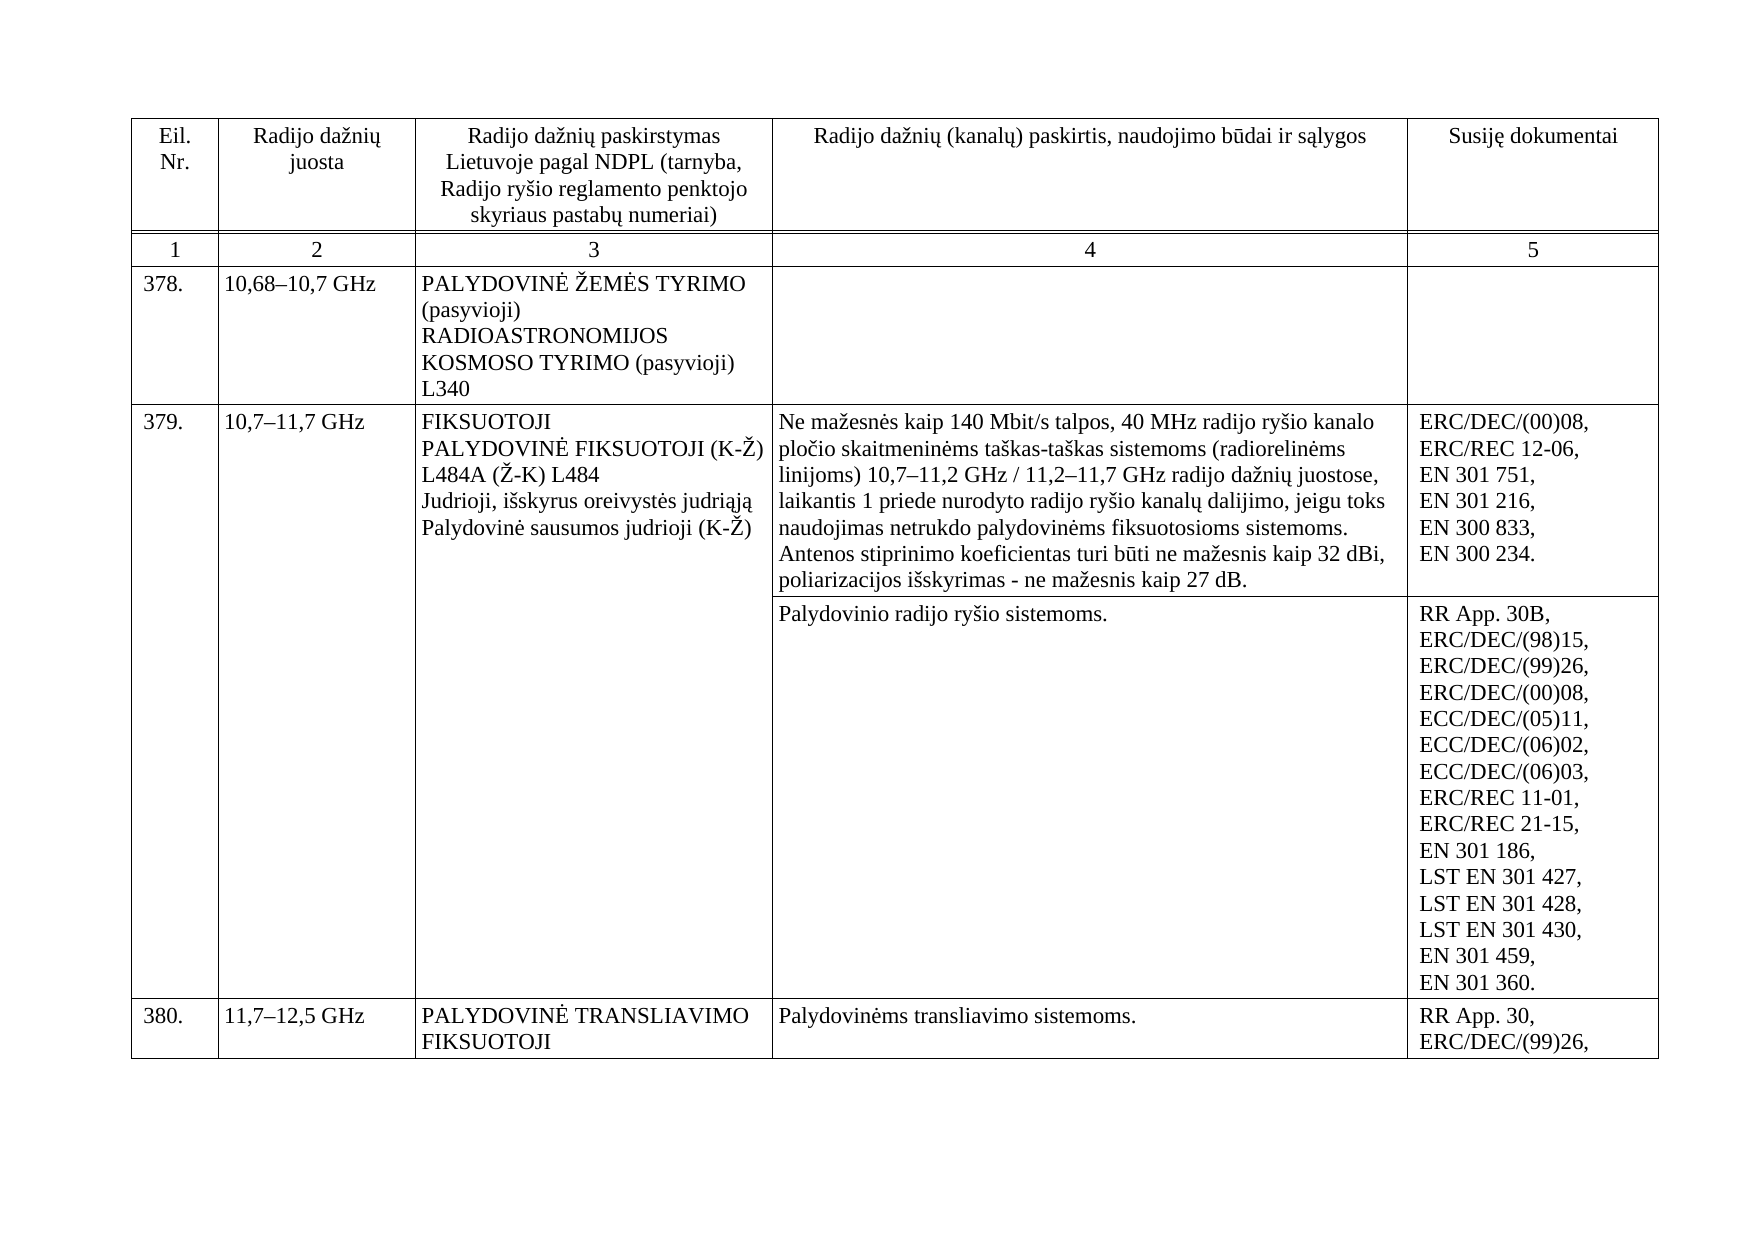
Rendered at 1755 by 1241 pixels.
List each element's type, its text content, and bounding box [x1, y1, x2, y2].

table_cell [1408, 267, 1658, 404]
table_cell 1 [132, 234, 218, 266]
table_header Radijo dažnių paskirstymas Lietuvoje pagal NDPL (tarnyba, Radijo ryšio reglamento penktojo skyriaus pastabų numeriai) [416, 119, 772, 230]
table_cell 3 [416, 234, 772, 266]
table_cell Palydovinėms transliavimo sistemoms. [773, 999, 1407, 1057]
table_cell 11,7–12,5 GHz [219, 999, 415, 1057]
table_cell PALYDOVINĖ ŽEMĖS TYRIMO (pasyvioji) RADIOASTRONOMIJOS KOSMOSO TYRIMO (pasyvioji) L340 [416, 267, 772, 404]
table_cell 10,7–11,7 GHz [219, 405, 415, 998]
table_cell PALYDOVINĖ TRANSLIAVIMO FIKSUOTOJI [416, 999, 772, 1057]
table_cell 10,68–10,7 GHz [219, 267, 415, 404]
table_cell Palydovinio radijo ryšio sistemoms. [773, 597, 1407, 998]
table_cell 4 [773, 234, 1407, 266]
table_header Susiję dokumentai [1408, 119, 1658, 230]
table_cell 379. [132, 405, 218, 998]
table_cell Ne mažesnės kaip 140 Mbit/s talpos, 40 MHz radijo ryšio kanalo pločio skaitmeninėms taškas-taškas sistemoms (radiorelinėms linijoms) 10,7–11,2 GHz / 11,2–11,7 GHz radijo dažnių juostose, laikantis 1 priede nurodyto radijo ryšio kanalų dalijimo, jeigu toks naudojimas netrukdo palydovinėms fiksuotosioms sistemoms. Antenos stiprinimo koeficientas turi būti ne mažesnis kaip 32 dBi, poliarizacijos išskyrimas - ne mažesnis kaip 27 dB. [773, 405, 1407, 596]
table_cell 2 [219, 234, 415, 266]
table_header Radijo dažnių juosta [219, 119, 415, 230]
table_cell 378. [132, 267, 218, 404]
table_cell FIKSUOTOJI PALYDOVINĖ FIKSUOTOJI (K-Ž) L484A (Ž-K) L484 Judrioji, išskyrus oreivystės judriąją Palydovinė sausumos judrioji (K-Ž) [416, 405, 772, 998]
table_cell ERC/DEC/(00)08, ERC/REC 12-06, EN 301 751, EN 301 216, EN 300 833, EN 300 234. [1408, 405, 1658, 596]
table_header Eil. Nr. [132, 119, 218, 230]
table_cell RR App. 30B, ERC/DEC/(98)15, ERC/DEC/(99)26, ERC/DEC/(00)08, ECC/DEC/(05)11, ECC/DEC/(06)02, ECC/DEC/(06)03, ERC/REC 11-01, ERC/REC 21-15, EN 301 186, LST EN 301 427, LST EN 301 428, LST EN 301 430, EN 301 459, EN 301 360. [1408, 597, 1658, 998]
table_cell [773, 267, 1407, 404]
table_cell RR App. 30, ERC/DEC/(99)26, [1408, 999, 1658, 1057]
table_cell 5 [1408, 234, 1658, 266]
table_header Radijo dažnių (kanalų) paskirtis, naudojimo būdai ir sąlygos [773, 119, 1407, 230]
table_cell 380. [132, 999, 218, 1057]
